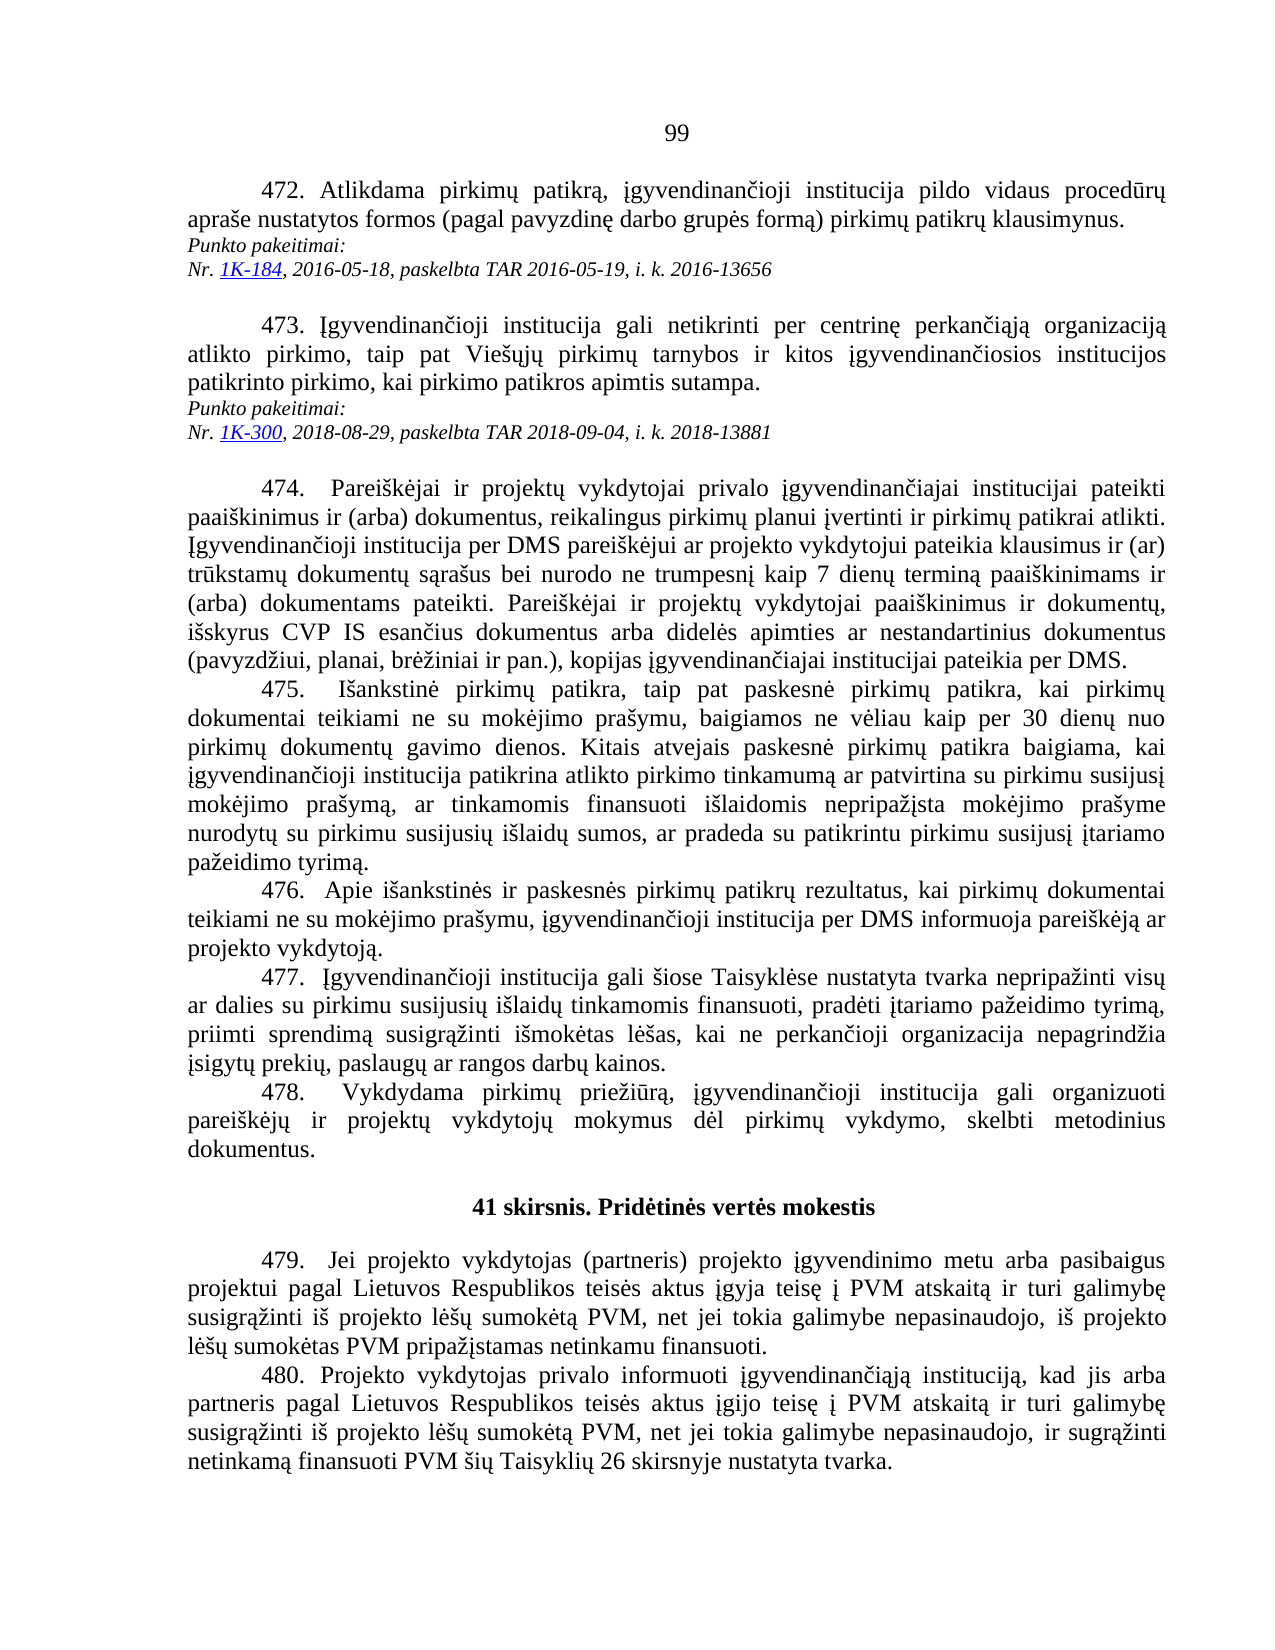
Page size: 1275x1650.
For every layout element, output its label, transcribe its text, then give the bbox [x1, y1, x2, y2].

text 476. Apie išankstinės ir paskesnės pirkimų patikrų rezultatus, kai pirkimų dokumentai teikiami ne su mokėjimo prašymu, įgyvendinančioji institucija per DMS informuoja pareiškėją ar projekto vykdytoją. [187, 876, 1167, 962]
text 477. Įgyvendinančioji institucija gali šiose Taisyklėse nustatyta tvarka nepripažinti visų ar dalies su pirkimu susijusių išlaidų tinkamomis finansuoti, pradėti įtariamo pažeidimo tyrimą, priimti sprendimą susigrąžinti išmokėtas lėšas, kai ne perkančioji organizacija nepagrindžia įsigytų prekių, paslaugų ar rangos darbų kainos. [187, 962, 1167, 1077]
text Punkto pakeitimai: [187, 233, 1167, 257]
subtitle 41 skirsnis. Pridėtinės vertės mokestis [246, 1192, 1107, 1221]
text 479. Jei projekto vykdytojas (partneris) projekto įgyvendinimo metu arba pasibaigus projektui pagal Lietuvos Respublikos teisės aktus įgyja teisę į PVM atskaitą ir turi galimybę susigrąžinti iš projekto lėšų sumokėtą PVM, net jei tokia galimybe nepasinaudojo, iš projekto lėšų sumokėtas PVM pripažįstamas netinkamu finansuoti. [187, 1245, 1167, 1360]
text 478. Vykdydama pirkimų priežiūrą, įgyvendinančioji institucija gali organizuoti pareiškėjų ir projektų vykdytojų mokymus dėl pirkimų vykdymo, skelbti metodinius dokumentus. [187, 1077, 1167, 1163]
text 475. Išankstinė pirkimų patikra, taip pat paskesnė pirkimų patikra, kai pirkimų dokumentai teikiami ne su mokėjimo prašymu, baigiamos ne vėliau kaip per 30 dienų nuo pirkimų dokumentų gavimo dienos. Kitais atvejais paskesnė pirkimų patikra baigiama, kai įgyvendinančioji institucija patikrina atlikto pirkimo tinkamumą ar patvirtina su pirkimu susijusį mokėjimo prašymą, ar tinkamomis finansuoti išlaidomis nepripažįsta mokėjimo prašyme nurodytų su pirkimu susijusių išlaidų sumos, ar pradeda su patikrintu pirkimu susijusį įtariamo pažeidimo tyrimą. [187, 674, 1167, 876]
text 480. Projekto vykdytojas privalo informuoti įgyvendinančiąją instituciją, kad jis arba partneris pagal Lietuvos Respublikos teisės aktus įgijo teisę į PVM atskaitą ir turi galimybę susigrąžinti iš projekto lėšų sumokėtą PVM, net jei tokia galimybe nepasinaudojo, ir sugrąžinti netinkamą finansuoti PVM šių Taisyklių 26 skirsnyje nustatyta tvarka. [187, 1360, 1167, 1475]
text Punkto pakeitimai: [187, 396, 1167, 420]
text 473. Įgyvendinančioji institucija gali netikrinti per centrinę perkančiąją organizaciją atlikto pirkimo, taip pat Viešųjų pirkimų tarnybos ir kitos įgyvendinančiosios institucijos patikrinto pirkimo, kai pirkimo patikros apimtis sutampa. [187, 310, 1167, 396]
text Nr. 1K-300, 2018-08-29, paskelbta TAR 2018-09-04, i. k. 2018-13881 [187, 420, 1167, 444]
text Nr. 1K-184, 2016-05-18, paskelbta TAR 2016-05-19, i. k. 2016-13656 [187, 257, 1167, 281]
text 472. Atlikdama pirkimų patikrą, įgyvendinančioji institucija pildo vidaus procedūrų apraše nustatytos formos (pagal pavyzdinę darbo grupės formą) pirkimų patikrų klausimynus. [187, 176, 1167, 233]
text 474. Pareiškėjai ir projektų vykdytojai privalo įgyvendinančiajai institucijai pateikti paaiškinimus ir (arba) dokumentus, reikalingus pirkimų planui įvertinti ir pirkimų patikrai atlikti. Įgyvendinančioji institucija per DMS pareiškėjui ar projekto vykdytojui pateikia klausimus ir (ar) trūkstamų dokumentų sąrašus bei nurodo ne trumpesnį kaip 7 dienų terminą paaiškinimams ir (arba) dokumentams pateikti. Pareiškėjai ir projektų vykdytojai paaiškinimus ir dokumentų, išskyrus CVP IS esančius dokumentus arba didelės apimties ar nestandartinius dokumentus (pavyzdžiui, planai, brėžiniai ir pan.), kopijas įgyvendinančiajai institucijai pateikia per DMS. [187, 473, 1167, 674]
